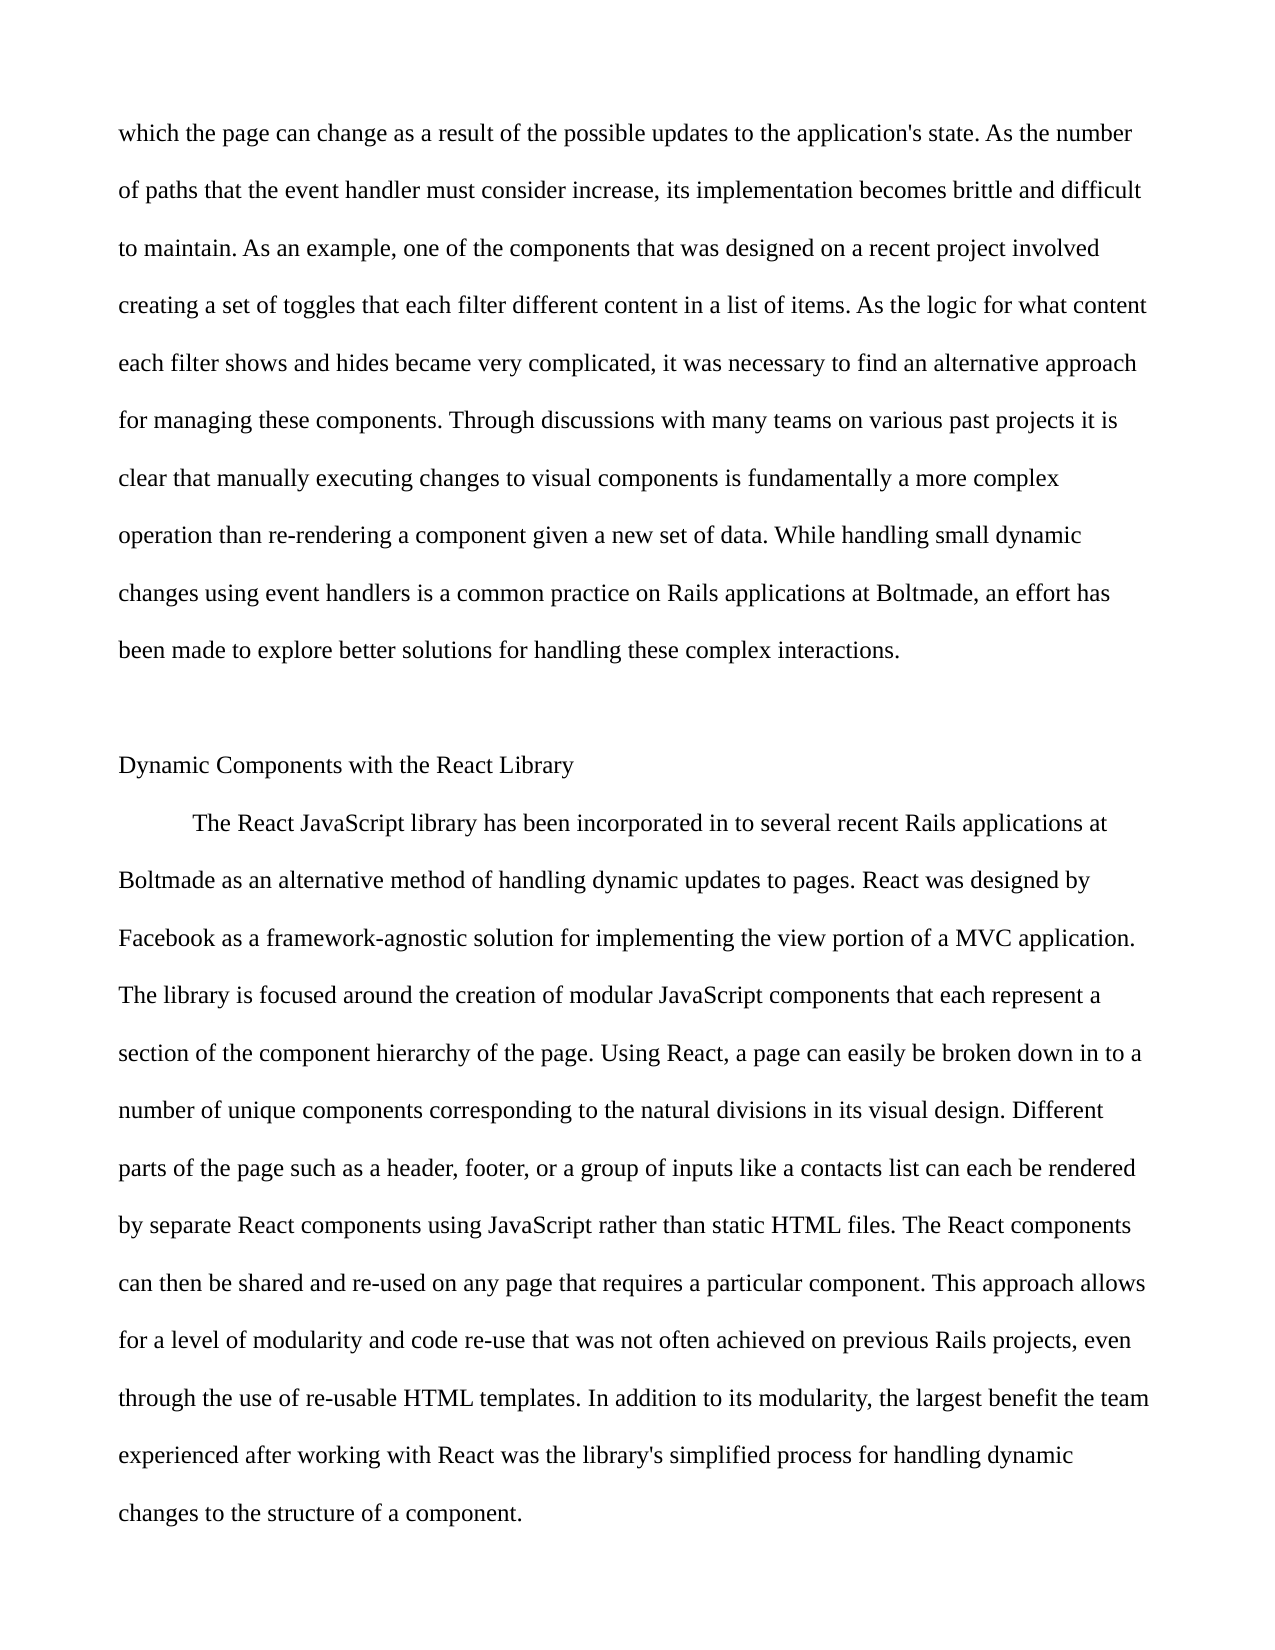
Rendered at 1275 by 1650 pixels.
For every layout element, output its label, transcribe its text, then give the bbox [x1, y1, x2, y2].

text Dynamic Components with the React Library [118, 751, 1157, 779]
text which the page can change as a result of the possible updates to the application's state. As the number of paths that the event handler must consider increase, its implementation becomes brittle and difficult to maintain. As an example, one of the components that was designed on a recent project involved creating a set of toggles that each filter different content in a list of items. As the logic for what content each filter shows and hides became very complicated, it was necessary to find an alternative approach for managing these components. Through discussions with many teams on various past projects it is clear that manually executing changes to visual components is fundamentally a more complex operation than re-rendering a component given a new set of data. While handling small dynamic changes using event handlers is a common practice on Rails applications at Boltmade, an effort has been made to explore better solutions for handling these complex interactions. [118, 118, 1157, 664]
text The React JavaScript library has been incorporated in to several recent Rails applications at Boltmade as an alternative method of handling dynamic updates to pages. React was designed by Facebook as a framework-agnostic solution for implementing the view portion of a MVC application. The library is focused around the creation of modular JavaScript components that each represent a section of the component hierarchy of the page. Using React, a page can easily be broken down in to a number of unique components corresponding to the natural divisions in its visual design. Different parts of the page such as a header, footer, or a group of inputs like a contacts list can each be rendered by separate React components using JavaScript rather than static HTML files. The React components can then be shared and re-used on any page that requires a particular component. This approach allows for a level of modularity and code re-use that was not often achieved on previous Rails projects, even through the use of re-usable HTML templates. In addition to its modularity, the largest benefit the team experienced after working with React was the library's simplified process for handling dynamic changes to the structure of a component. [118, 808, 1157, 1527]
